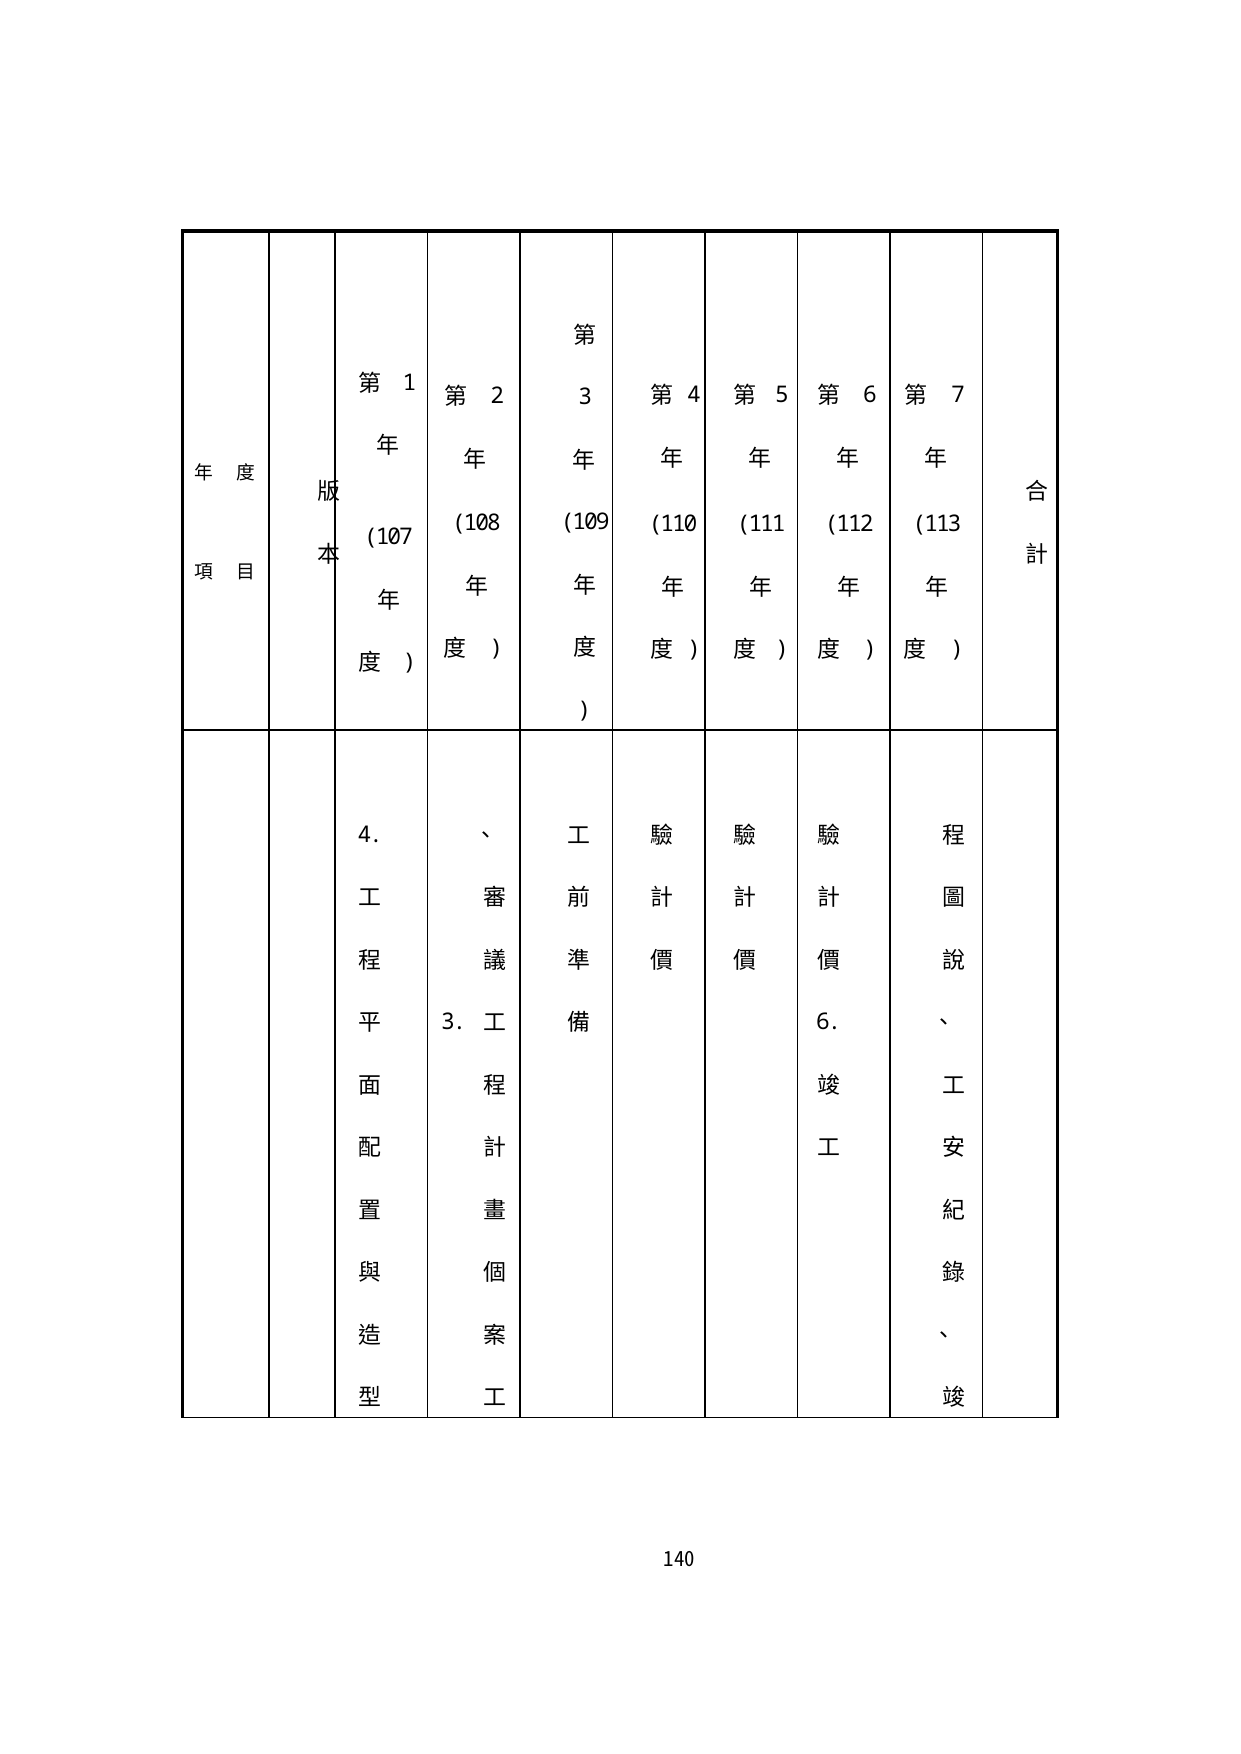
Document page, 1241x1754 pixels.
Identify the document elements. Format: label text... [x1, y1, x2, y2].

table_cell [184, 731, 268, 1417]
table_header 版本 [270, 233, 334, 729]
table_cell 驗計價 [706, 731, 797, 1417]
table_header 第2年 (108年度) [428, 233, 519, 729]
table_cell 驗計價 6.竣工 [798, 731, 889, 1417]
table_cell 4.工程平面配置與造型 [336, 731, 427, 1417]
table_cell 工前準備 [521, 731, 612, 1417]
table_header 第7年 (113年度) [891, 233, 982, 729]
table_header 第4年 (110年度) [613, 233, 704, 729]
table_cell 、審議 3.工程計畫個案工 [428, 731, 519, 1417]
table_cell [983, 731, 1056, 1417]
table_header 第3年 (109年度) [521, 233, 612, 729]
table_cell 程圖說、工安紀錄、竣 [891, 731, 982, 1417]
table_header 第5年 (111年度) [706, 233, 797, 729]
table_cell 驗計價 [613, 731, 704, 1417]
table_header 年度 項目 [184, 233, 268, 729]
table_cell [270, 731, 334, 1417]
table_header 合計 [983, 233, 1056, 729]
table_header 第1年 (107年度) [336, 233, 427, 729]
table_header 第6年 (112年度) [798, 233, 889, 729]
